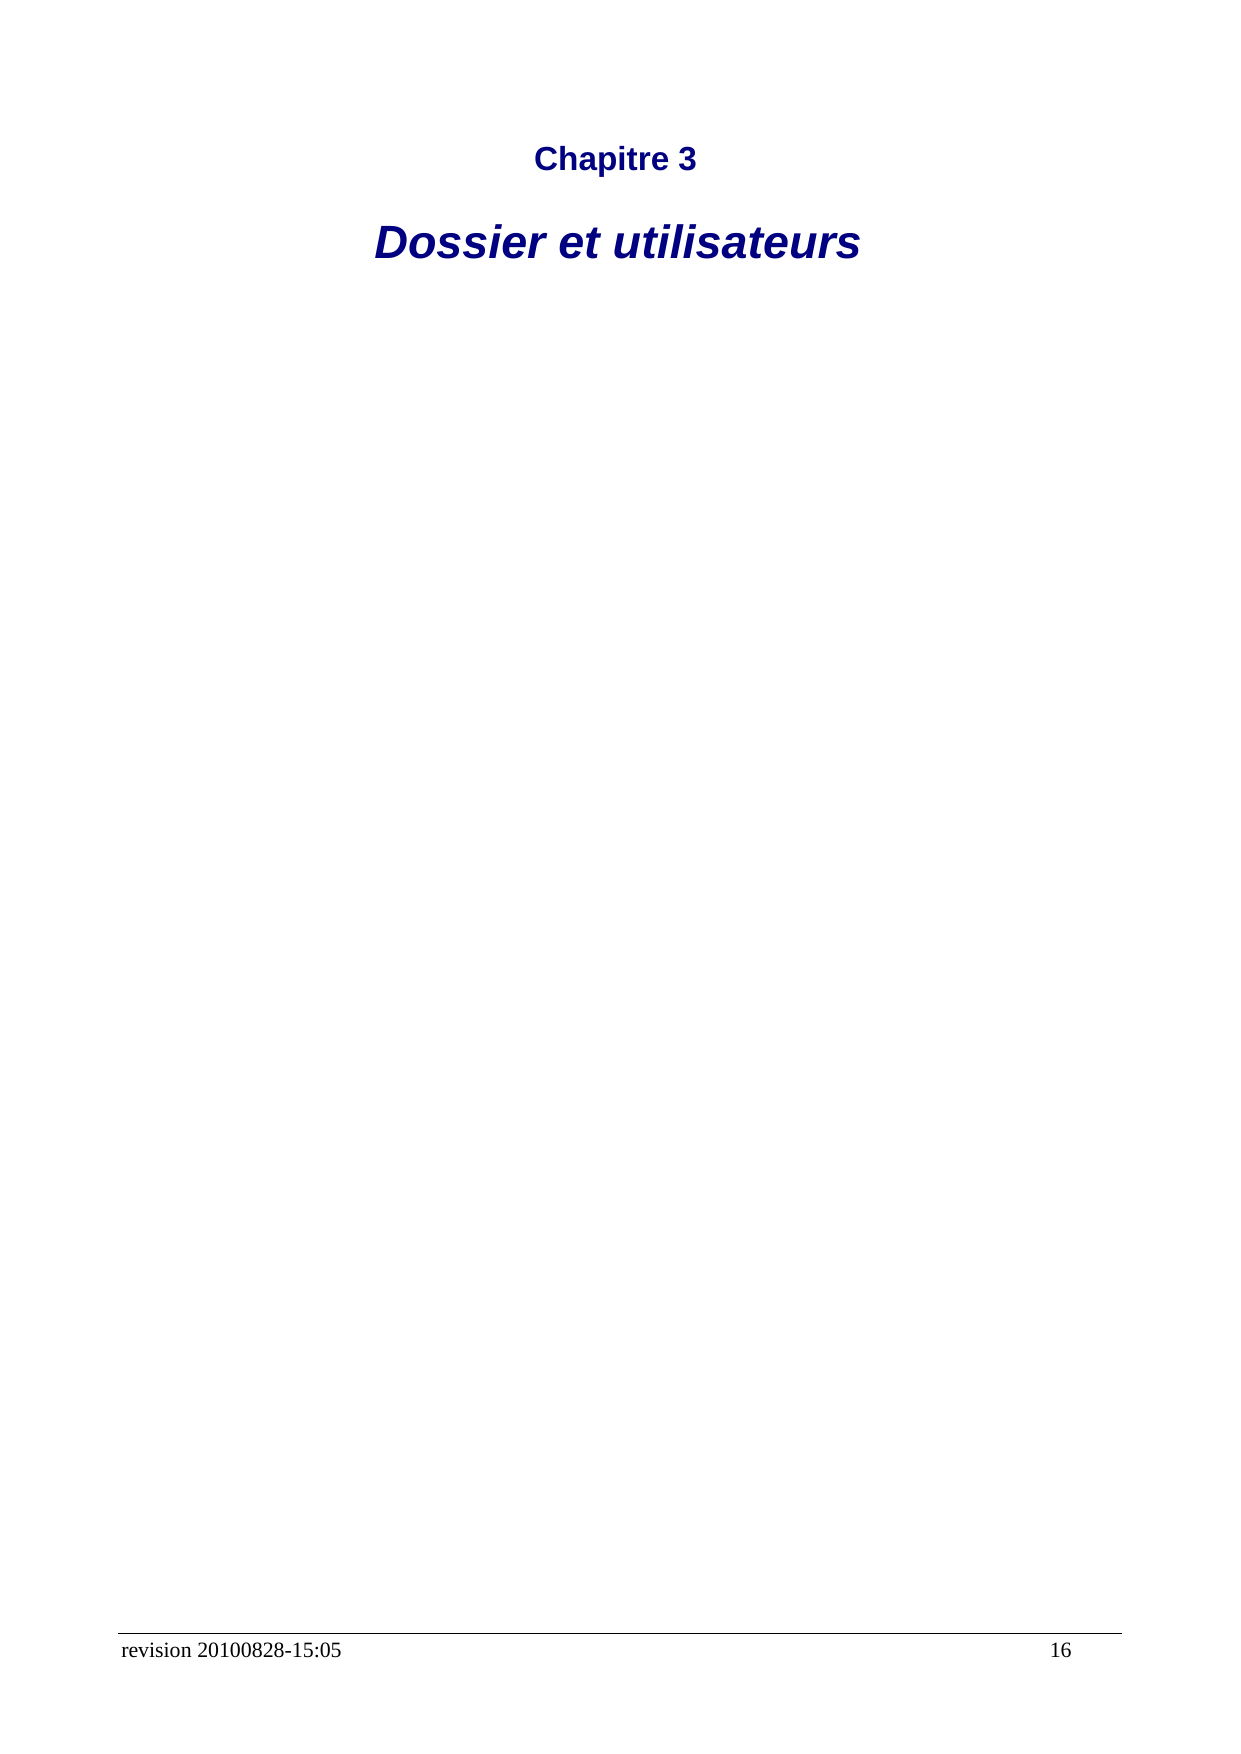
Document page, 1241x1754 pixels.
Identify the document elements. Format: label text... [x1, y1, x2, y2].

subtitle Chapitre 3 [118, 139, 1122, 177]
subtitle Dossier et utilisateurs [118, 215, 1122, 268]
